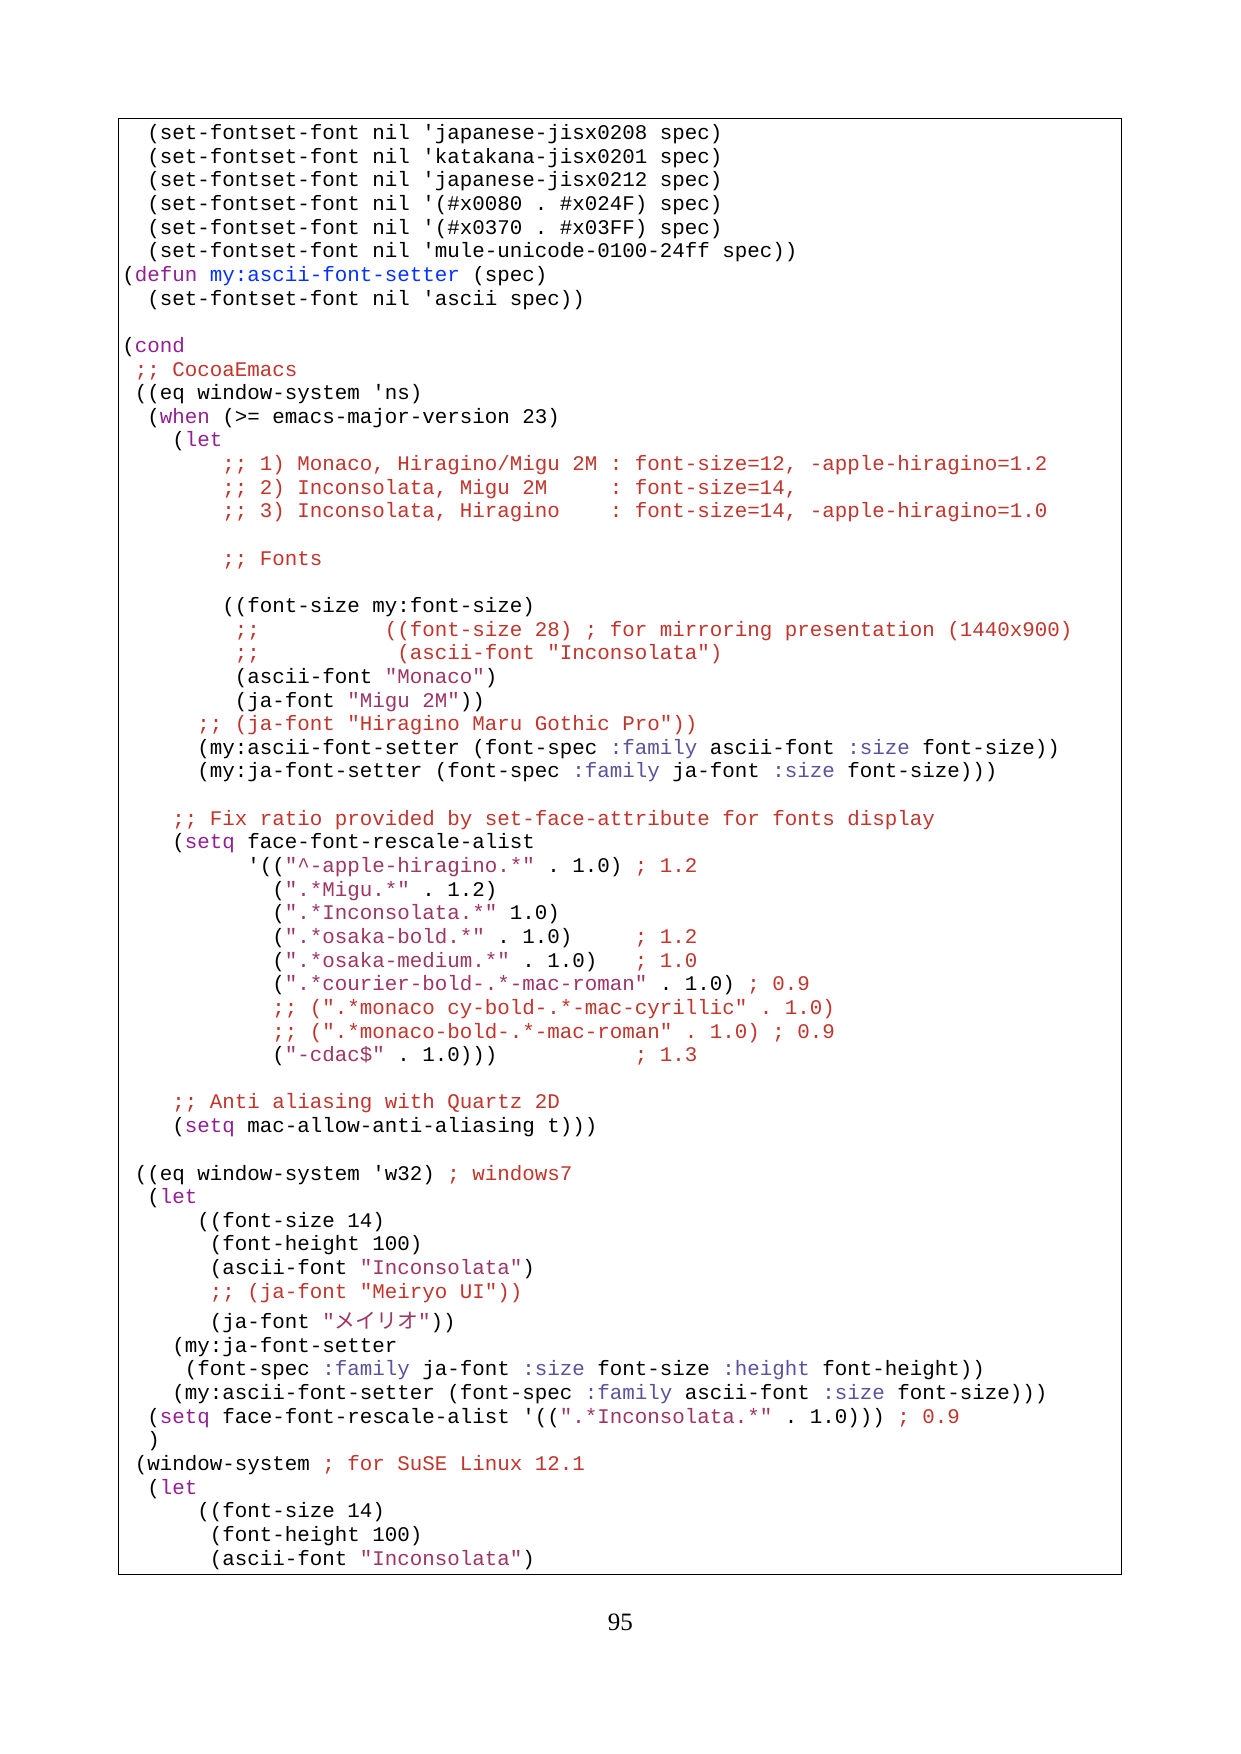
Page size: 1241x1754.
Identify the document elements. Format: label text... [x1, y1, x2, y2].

text ;; 2) Inconsolata, Migu 2M : font-size=14, [119, 473, 1121, 496]
text (set-fontset-font nil 'ascii spec)) [119, 284, 1121, 307]
text (".*Inconsolata.*" 1.0) [119, 898, 1121, 922]
text ;; 3) Inconsolata, Hiragino : font-size=14, -apple-hiragino=1.0 [119, 496, 1121, 520]
text (set-fontset-font nil 'katakana-jisx0201 spec) [119, 142, 1121, 165]
text (".*courier-bold-.*-mac-roman" . 1.0) ; 0.9 [119, 969, 1121, 993]
text (ja-font "Migu 2M")) [119, 686, 1121, 709]
text (setq face-font-rescale-alist [119, 827, 1121, 851]
text (set-fontset-font nil 'japanese-jisx0208 spec) [119, 119, 1121, 142]
text ;; Anti aliasing with Quartz 2D [119, 1088, 1121, 1111]
text ((font-size 14) [119, 1206, 1121, 1229]
text (ja-font "メイリオ")) [119, 1300, 1121, 1331]
text (font-spec :family ja-font :size font-size :height font-height)) [119, 1354, 1121, 1378]
text (my:ascii-font-setter (font-spec :family ascii-font :size font-size))) [119, 1378, 1121, 1402]
text (ascii-font "Inconsolata") [119, 1253, 1121, 1277]
text ;; (ascii-font "Inconsolata") [119, 638, 1121, 662]
text ) [119, 1425, 1121, 1449]
text (let [119, 1182, 1121, 1206]
text ;; 1) Monaco, Hiragino/Migu 2M : font-size=12, -apple-hiragino=1.2 [119, 449, 1121, 473]
text (defun my:ascii-font-setter (spec) [119, 260, 1121, 284]
text (my:ja-font-setter (font-spec :family ja-font :size font-size))) [119, 757, 1121, 780]
text ((font-size 14) [119, 1496, 1121, 1520]
text ;; (ja-font "Hiragino Maru Gothic Pro")) [119, 709, 1121, 733]
text (my:ja-font-setter [119, 1331, 1121, 1354]
text ("-cdac$" . 1.0))) ; 1.3 [119, 1040, 1121, 1064]
text (ascii-font "Inconsolata") [119, 1544, 1121, 1574]
text ;; Fonts [119, 544, 1121, 567]
text (set-fontset-font nil 'japanese-jisx0212 spec) [119, 165, 1121, 189]
text (set-fontset-font nil '(#x0370 . #x03FF) spec) [119, 213, 1121, 236]
text (".*Migu.*" . 1.2) [119, 875, 1121, 898]
text (my:ascii-font-setter (font-spec :family ascii-font :size font-size)) [119, 733, 1121, 757]
text (".*osaka-bold.*" . 1.0) ; 1.2 [119, 922, 1121, 946]
text (font-height 100) [119, 1520, 1121, 1544]
text '(("^-apple-hiragino.*" . 1.0) ; 1.2 [119, 851, 1121, 875]
text ;; CocoaEmacs [119, 354, 1121, 378]
text ;; (".*monaco cy-bold-.*-mac-cyrillic" . 1.0) [119, 993, 1121, 1017]
text ;; Fix ratio provided by set-face-attribute for fonts display [119, 804, 1121, 827]
text ;; ((font-size 28) ; for mirroring presentation (1440x900) [119, 615, 1121, 638]
text ((eq window-system 'ns) [119, 378, 1121, 402]
text ((font-size my:font-size) [119, 591, 1121, 615]
text (when (>= emacs-major-version 23) [119, 402, 1121, 426]
text (set-fontset-font nil '(#x0080 . #x024F) spec) [119, 189, 1121, 213]
text ((eq window-system 'w32) ; windows7 [119, 1158, 1121, 1182]
text (set-fontset-font nil 'mule-unicode-0100-24ff spec)) [119, 236, 1121, 260]
text (setq mac-allow-anti-aliasing t))) [119, 1111, 1121, 1135]
text (window-system ; for SuSE Linux 12.1 [119, 1449, 1121, 1473]
text ;; (".*monaco-bold-.*-mac-roman" . 1.0) ; 0.9 [119, 1017, 1121, 1040]
text (".*osaka-medium.*" . 1.0) ; 1.0 [119, 946, 1121, 969]
text (let [119, 426, 1121, 449]
text (ascii-font "Monaco") [119, 662, 1121, 686]
text (setq face-font-rescale-alist '((".*Inconsolata.*" . 1.0))) ; 0.9 [119, 1402, 1121, 1425]
text (let [119, 1473, 1121, 1496]
text (cond [119, 331, 1121, 354]
text (font-height 100) [119, 1229, 1121, 1253]
text ;; (ja-font "Meiryo UI")) [119, 1277, 1121, 1300]
